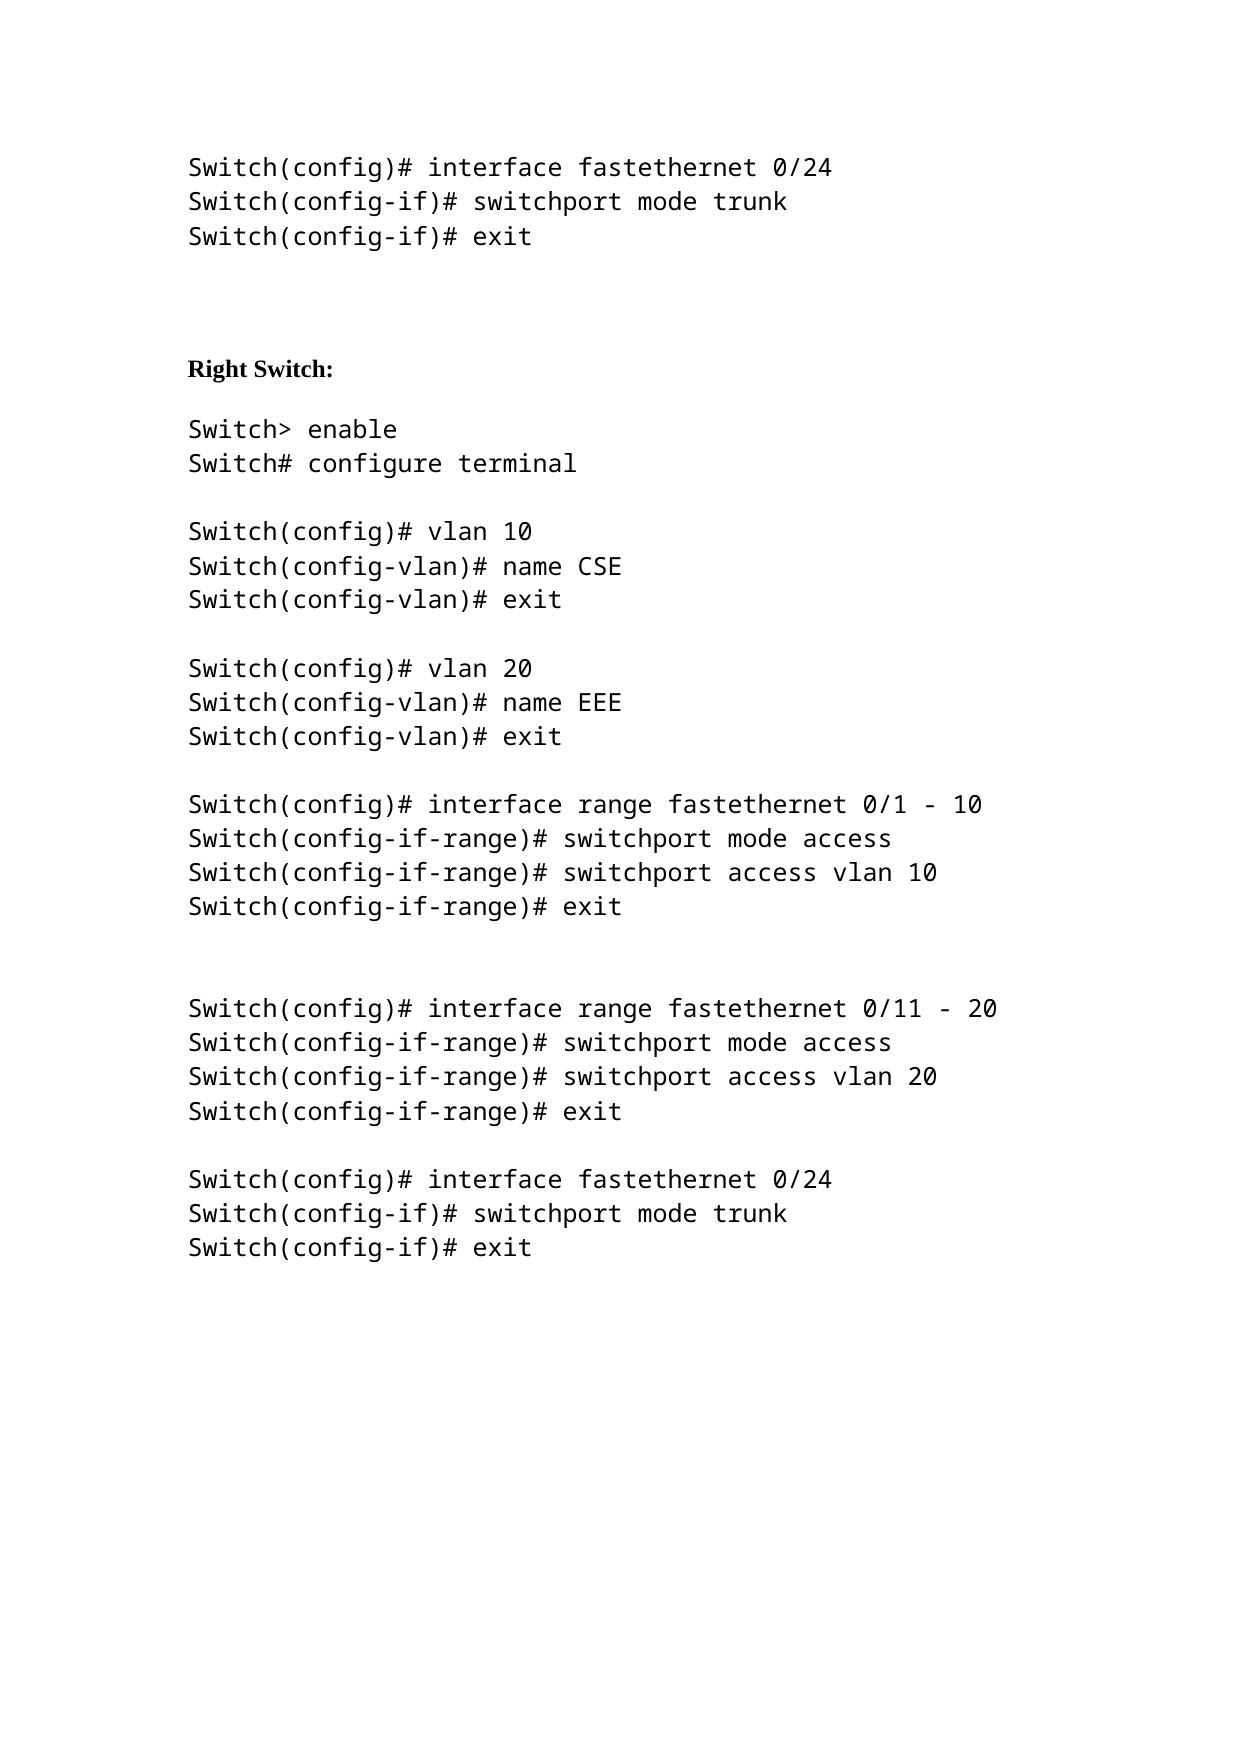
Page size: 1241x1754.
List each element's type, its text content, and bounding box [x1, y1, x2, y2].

text Switch(config)# vlan 10 Switch(config-vlan)# name CSE Switch(config-vlan)# exit Switch(config)# vlan 20 Switch(config-vlan)# name EEE Switch(config-vlan)# exit [187, 514, 1053, 752]
text Switch(config)# interface fastethernet 0/24 Switch(config-if)# switchport mode trunk Switch(config-if)# exit [187, 150, 1053, 252]
text Switch(config)# interface fastethernet 0/24 Switch(config-if)# switchport mode trunk Switch(config-if)# exit [187, 1161, 1053, 1263]
text Right Switch: [187, 354, 1053, 383]
text Switch(config)# interface range fastethernet 0/1 - 10 Switch(config-if-range)# switchport mode access Switch(config-if-range)# switchport access vlan 10 Switch(config-if-range)# exit Switch(config)# interface range fastethernet 0/11 - 20 Switch(config-if-range)# switchport mode access Switch(config-if-range)# switchport access vlan 20 Switch(config-if-range)# exit [187, 752, 1053, 1127]
text Switch> enable Switch# configure terminal [187, 412, 1053, 480]
